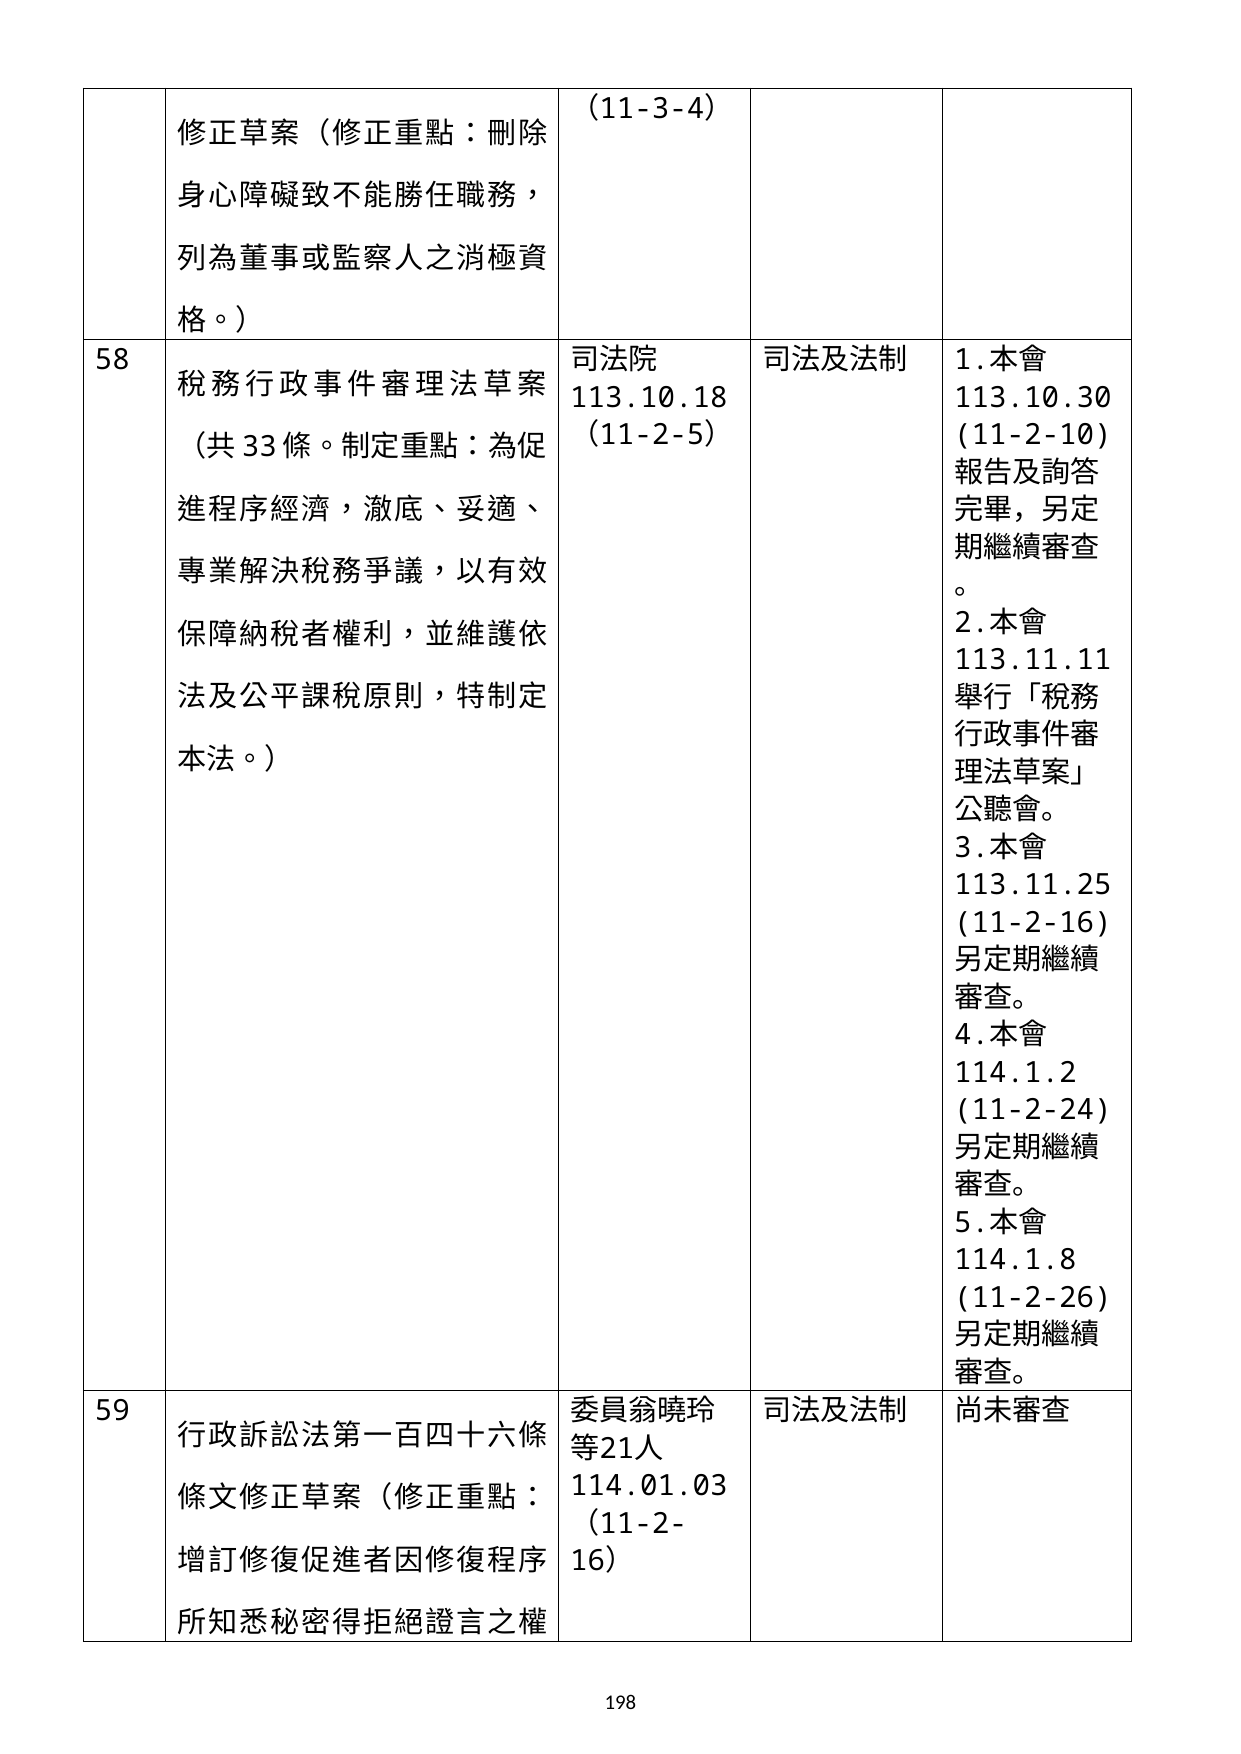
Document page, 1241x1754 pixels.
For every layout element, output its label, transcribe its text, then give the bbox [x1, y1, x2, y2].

table_cell 委員翁曉玲 等21人 114.01.03 （11-2-16） [559, 1391, 750, 1641]
table_cell 行政訴訟法第一百四十六條條文修正草案（修正重點：增訂修復促進者因修復程序所知悉秘密得拒絕證言之權 [166, 1391, 558, 1641]
table_cell [943, 89, 1131, 339]
table_cell 司法及法制 [751, 340, 942, 1390]
table_cell 1.本會 113.10.30 (11-2-10)報告及詢答完畢，另定期繼續審查。 2.本會 113.11.11舉行「稅務行政事件審理法草案」公聽會。 3.本會 113.11.25 (11-2-16)另定期繼續審查。 4.本會 114.1.2 (11-2-24)另定期繼續審查。 5.本會 114.1.8 (11-2-26)另定期繼續審查。 [943, 340, 1131, 1390]
table_cell 修正草案（修正重點：刪除身心障礙致不能勝任職務，列為董事或監察人之消極資格。） [166, 89, 558, 339]
table_cell 尚未審查 [943, 1391, 1131, 1641]
table_cell 58 [84, 340, 165, 1390]
table_cell 司法及法制 [751, 1391, 942, 1641]
table_cell [751, 89, 942, 339]
table_cell （11-3-4） [559, 89, 750, 339]
table_cell 司法院 113.10.18 （11-2-5） [559, 340, 750, 1390]
table_cell [84, 89, 165, 339]
table_cell 稅務行政事件審理法草案（共33條。制定重點：為促進程序經濟，澈底、妥適、專業解決稅務爭議，以有效保障納稅者權利，並維護依法及公平課稅原則，特制定本法。） [166, 340, 558, 1390]
table_cell 59 [84, 1391, 165, 1641]
